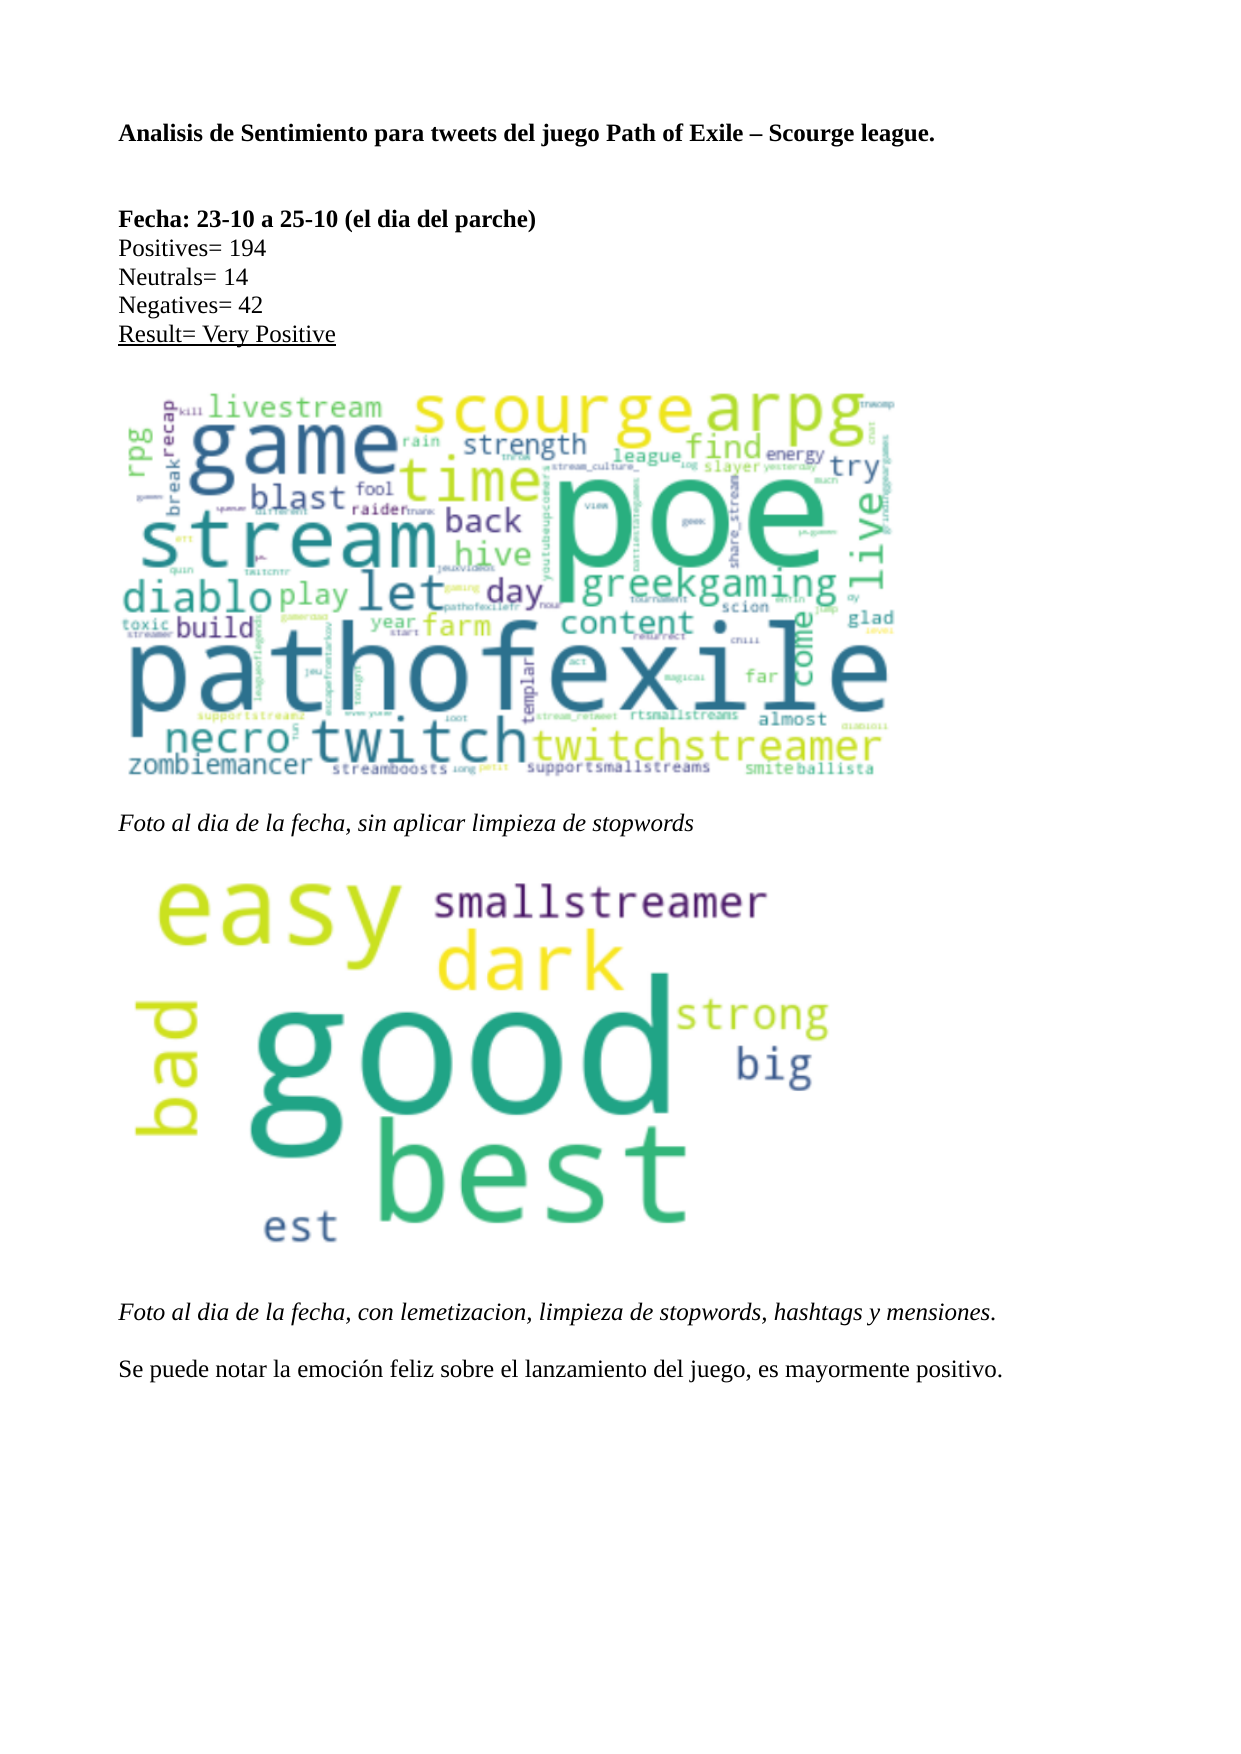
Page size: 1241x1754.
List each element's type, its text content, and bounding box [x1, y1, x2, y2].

text Positives= 194 [118, 233, 1122, 262]
picture [122, 858, 835, 1270]
text Negatives= 42 [118, 291, 1122, 319]
text Neutrals= 14 [118, 262, 1122, 291]
text Se puede notar la emoción feliz sobre el lanzamiento del juego, es mayormente positivo. [118, 1354, 1122, 1383]
text Foto al dia de la fecha, sin aplicar limpieza de stopwords [118, 808, 1122, 837]
text Fecha: 23-10 a 25-10 (el dia del parche) [118, 204, 1122, 233]
picture [117, 381, 904, 796]
text Result= Very Positive [118, 319, 1122, 348]
text Foto al dia de la fecha, con lemetizacion, limpieza de stopwords, hashtags y mensiones. [118, 1297, 1122, 1326]
text Analisis de Sentimiento para tweets del juego Path of Exile – Scourge league. [118, 118, 1122, 147]
